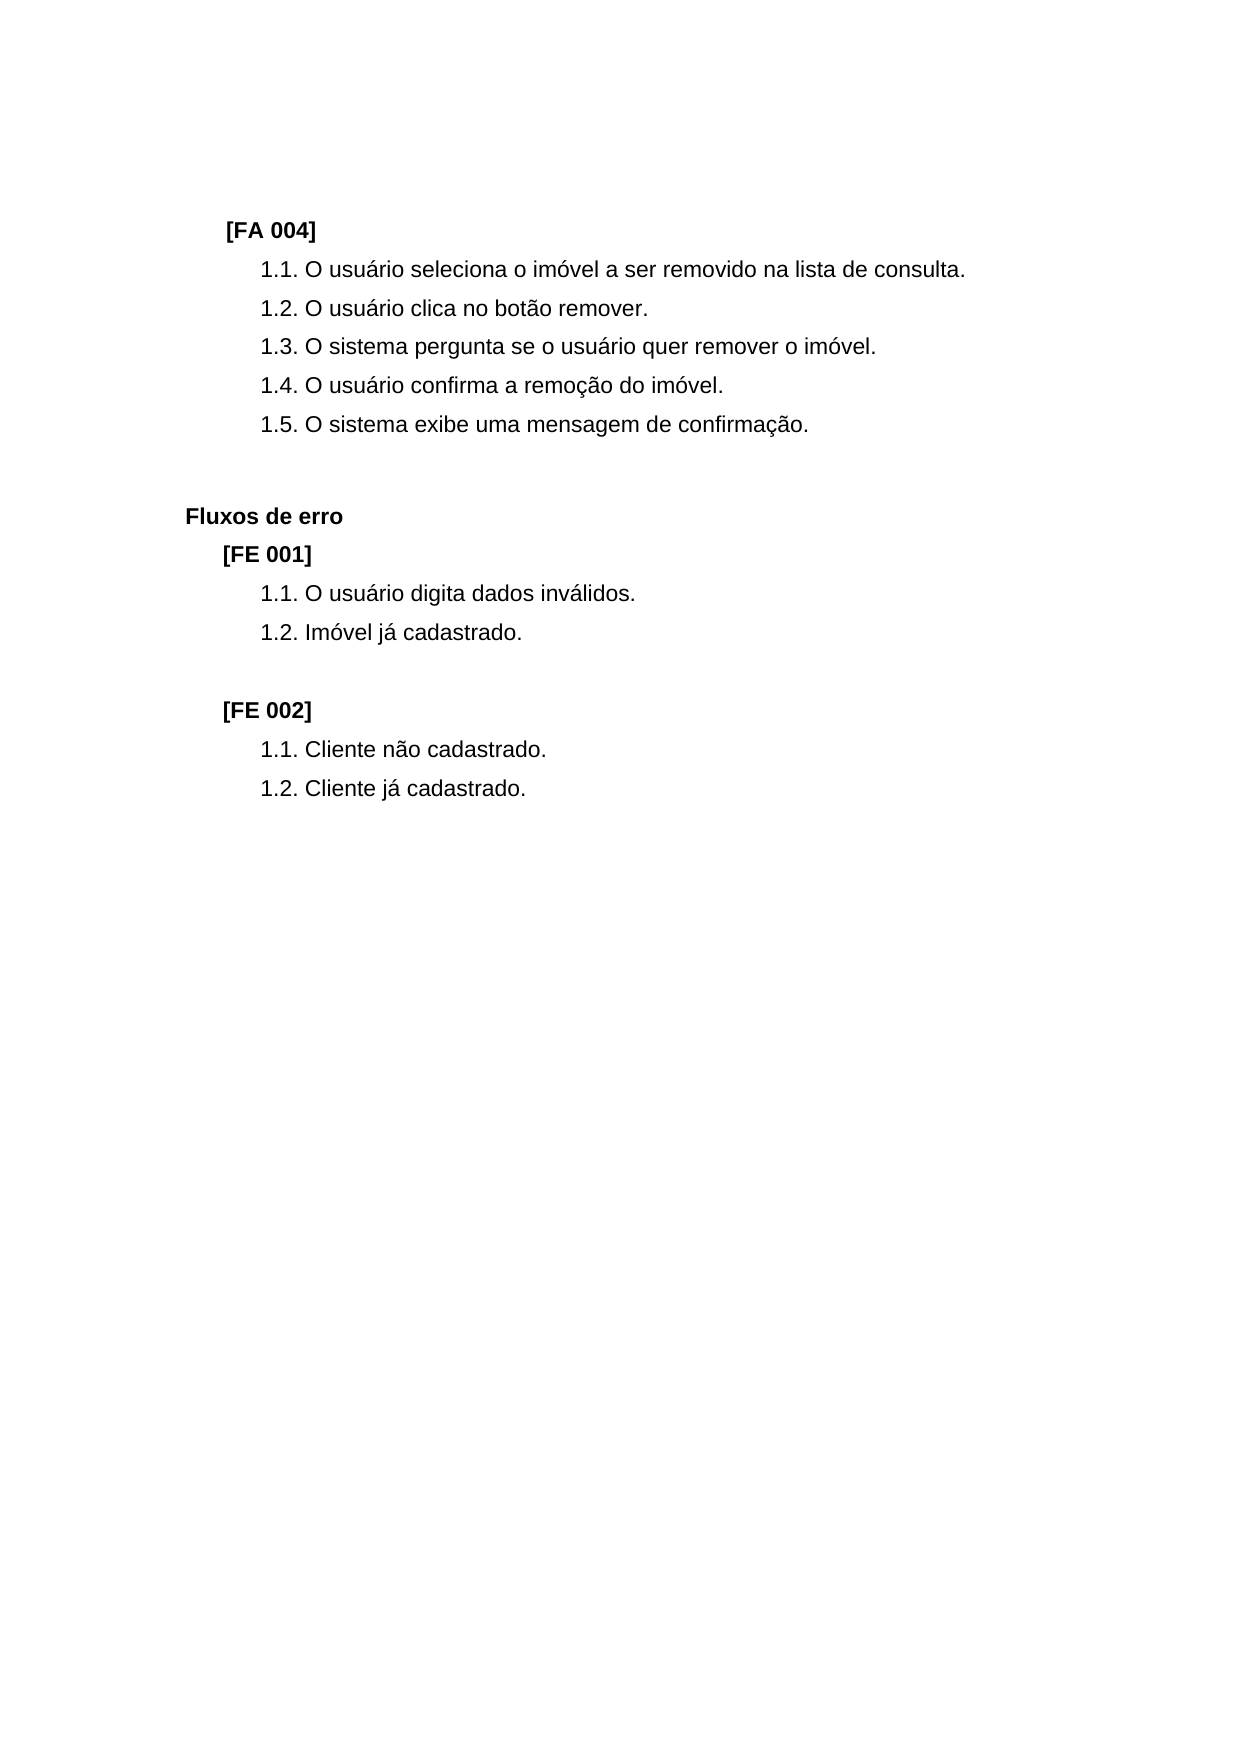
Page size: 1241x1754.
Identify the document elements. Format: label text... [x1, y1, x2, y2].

text Fluxos de erro [185, 503, 1092, 529]
text [FE 001] [223, 541, 1092, 568]
list 1.3. O sistema pergunta se o usuário quer remover o imóvel. [223, 333, 1092, 360]
list 1.2. Cliente já cadastrado. [223, 774, 1092, 801]
text [FE 002] [148, 697, 1092, 723]
list 1.2. Imóvel já cadastrado. [223, 619, 1092, 646]
list 1.1. Cliente não cadastrado. [223, 736, 1092, 762]
list 1.2. O usuário clica no botão remover. [223, 294, 1092, 321]
list 1.1. O usuário digita dados inválidos. [223, 580, 1092, 607]
list 1.4. O usuário confirma a remoção do imóvel. [223, 372, 1092, 398]
list 1.1. O usuário seleciona o imóvel a ser removido na lista de consulta. [223, 256, 1092, 282]
list [FA 004] [188, 217, 1092, 243]
list 1.5. O sistema exibe uma mensagem de confirmação. [223, 411, 1092, 437]
